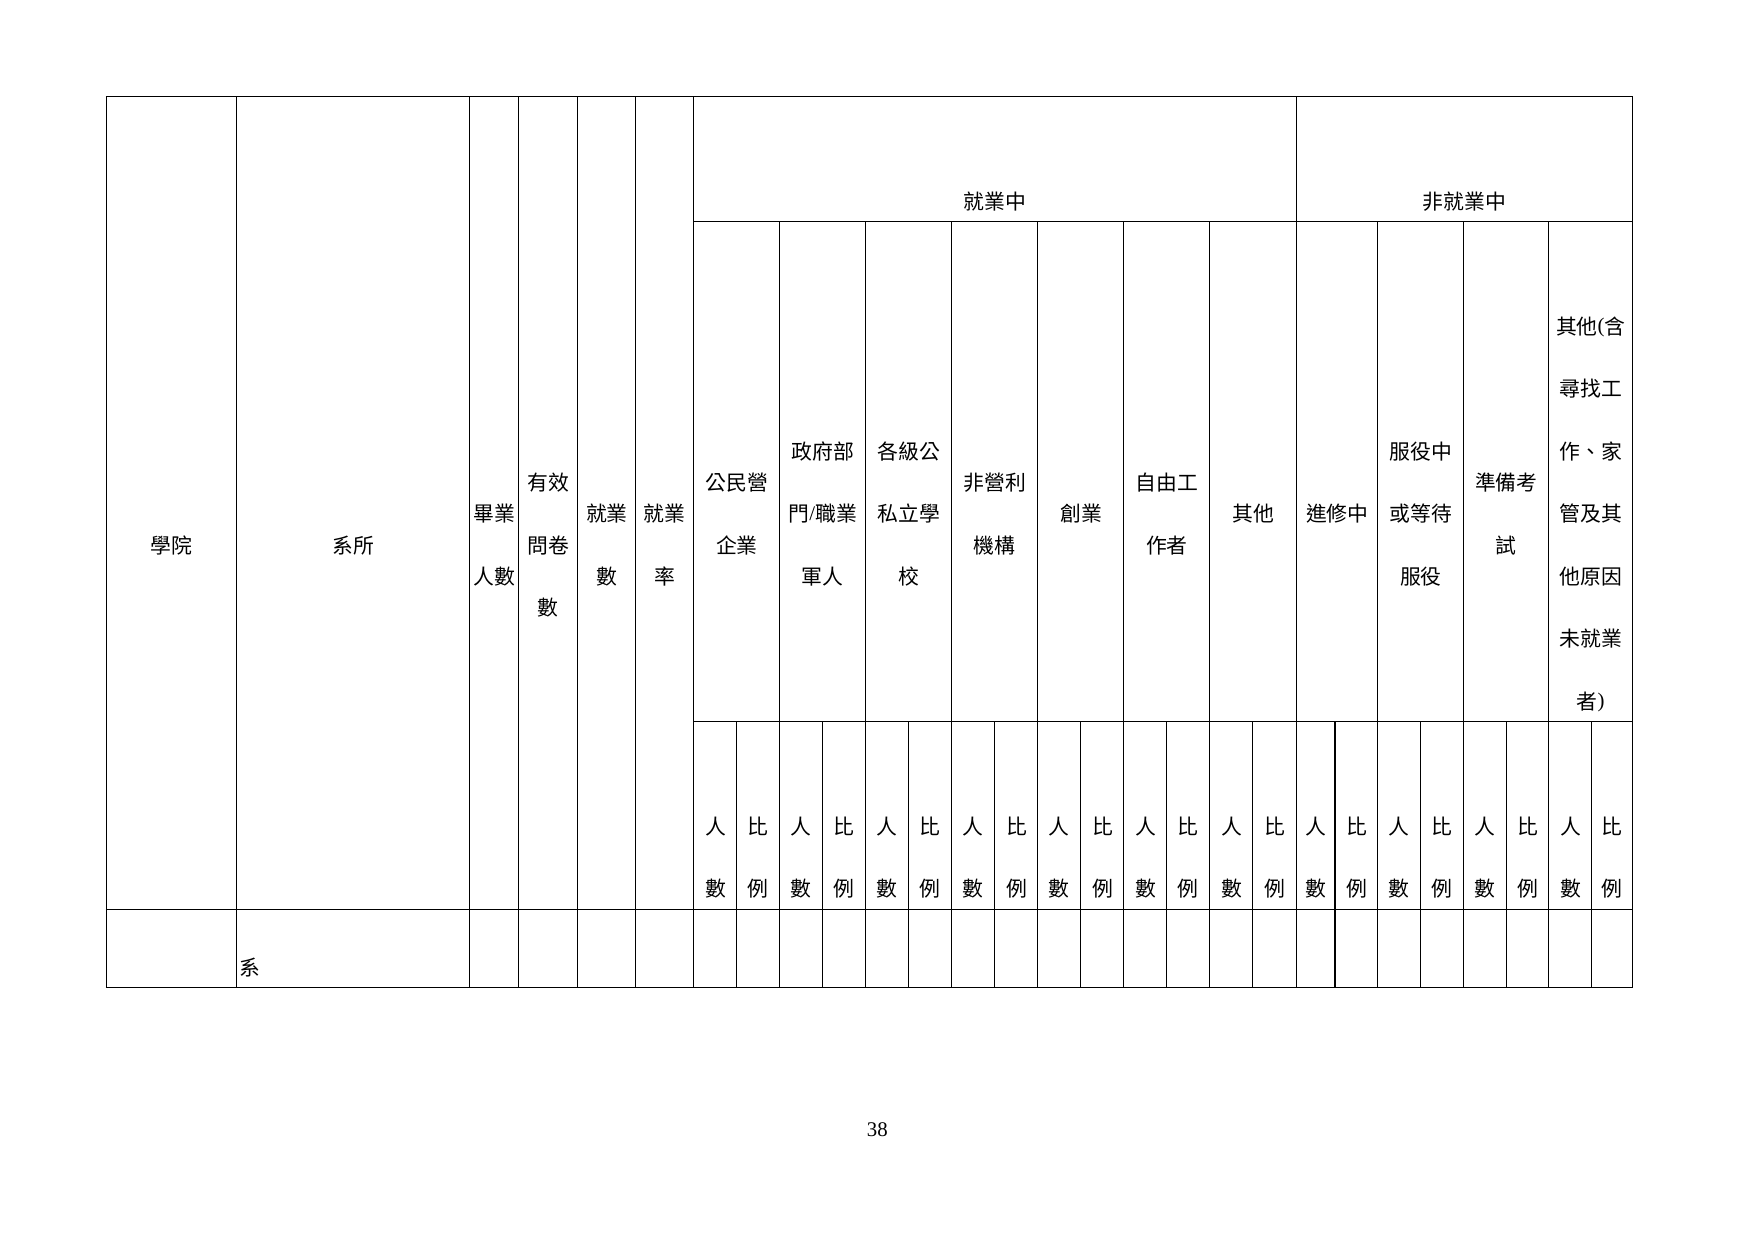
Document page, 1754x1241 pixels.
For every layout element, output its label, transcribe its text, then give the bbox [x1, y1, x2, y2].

table_cell [1253, 910, 1296, 987]
table_cell 比例 [1081, 722, 1123, 908]
table_cell 非營利機構 [952, 222, 1037, 721]
table_header 就業率 [636, 97, 693, 908]
table_cell 比例 [1421, 722, 1463, 908]
table_header 就業數 [578, 97, 635, 908]
table_cell [1549, 910, 1591, 987]
table_cell 人數 [1464, 722, 1506, 908]
table_cell 比例 [737, 722, 779, 908]
table_cell 比例 [1336, 722, 1377, 908]
table_cell 比例 [1507, 722, 1548, 908]
table_cell 比例 [995, 722, 1037, 908]
table_cell 政府部門/職業軍人 [780, 222, 865, 721]
table_header 學院 [107, 97, 236, 908]
table_cell 比例 [1592, 722, 1632, 908]
table_cell [1297, 910, 1334, 987]
table_cell [909, 910, 951, 987]
table_header 非就業中 [1297, 97, 1632, 221]
table_cell 自由工作者 [1124, 222, 1209, 721]
table_cell 人數 [952, 722, 994, 908]
table_cell [694, 910, 736, 987]
table_cell [578, 910, 635, 987]
table_cell [995, 910, 1037, 987]
table_cell [952, 910, 994, 987]
table_cell 比例 [1253, 722, 1296, 908]
table_header 畢業人數 [470, 97, 518, 908]
table_cell 各級公私立學校 [866, 222, 951, 721]
table_cell 比例 [909, 722, 951, 908]
table_cell 比例 [823, 722, 865, 908]
table_cell 人數 [1378, 722, 1420, 908]
table_cell 系 [237, 910, 469, 987]
table_cell [519, 910, 577, 987]
table_cell [1464, 910, 1506, 987]
table_cell 人數 [866, 722, 908, 908]
table_cell 公民營企業 [694, 222, 779, 721]
table_header 就業中 [694, 97, 1296, 221]
table_cell [1167, 910, 1209, 987]
table_cell 其他(含尋找工作、家管及其他原因未就業者) [1549, 222, 1632, 721]
table_header 系所 [237, 97, 469, 908]
table_cell [780, 910, 822, 987]
table_cell [1038, 910, 1080, 987]
table_cell [1378, 910, 1420, 987]
table_cell [107, 910, 236, 987]
table_cell [1081, 910, 1123, 987]
table_cell 人數 [780, 722, 822, 908]
table_cell 準備考試 [1464, 222, 1548, 721]
table_cell 人數 [1038, 722, 1080, 908]
table_cell [737, 910, 779, 987]
table_cell 人數 [694, 722, 736, 908]
table_cell 人數 [1210, 722, 1252, 908]
table_cell [1210, 910, 1252, 987]
table_cell 人數 [1549, 722, 1591, 908]
table_cell 創業 [1038, 222, 1123, 721]
table_cell [1336, 910, 1377, 987]
table_cell 人數 [1297, 722, 1334, 908]
table_cell [470, 910, 518, 987]
table_cell 比例 [1167, 722, 1209, 908]
table_cell [1421, 910, 1463, 987]
table_cell 進修中 [1297, 222, 1377, 721]
table_cell 服役中或等待服役 [1378, 222, 1463, 721]
table_cell 人數 [1124, 722, 1166, 908]
table_cell 其他 [1210, 222, 1296, 721]
table_cell [1592, 910, 1632, 987]
table_cell [866, 910, 908, 987]
table_cell [1124, 910, 1166, 987]
table_cell [1507, 910, 1548, 987]
table_cell [636, 910, 693, 987]
table_cell [823, 910, 865, 987]
table_header 有效問卷數 [519, 97, 577, 908]
